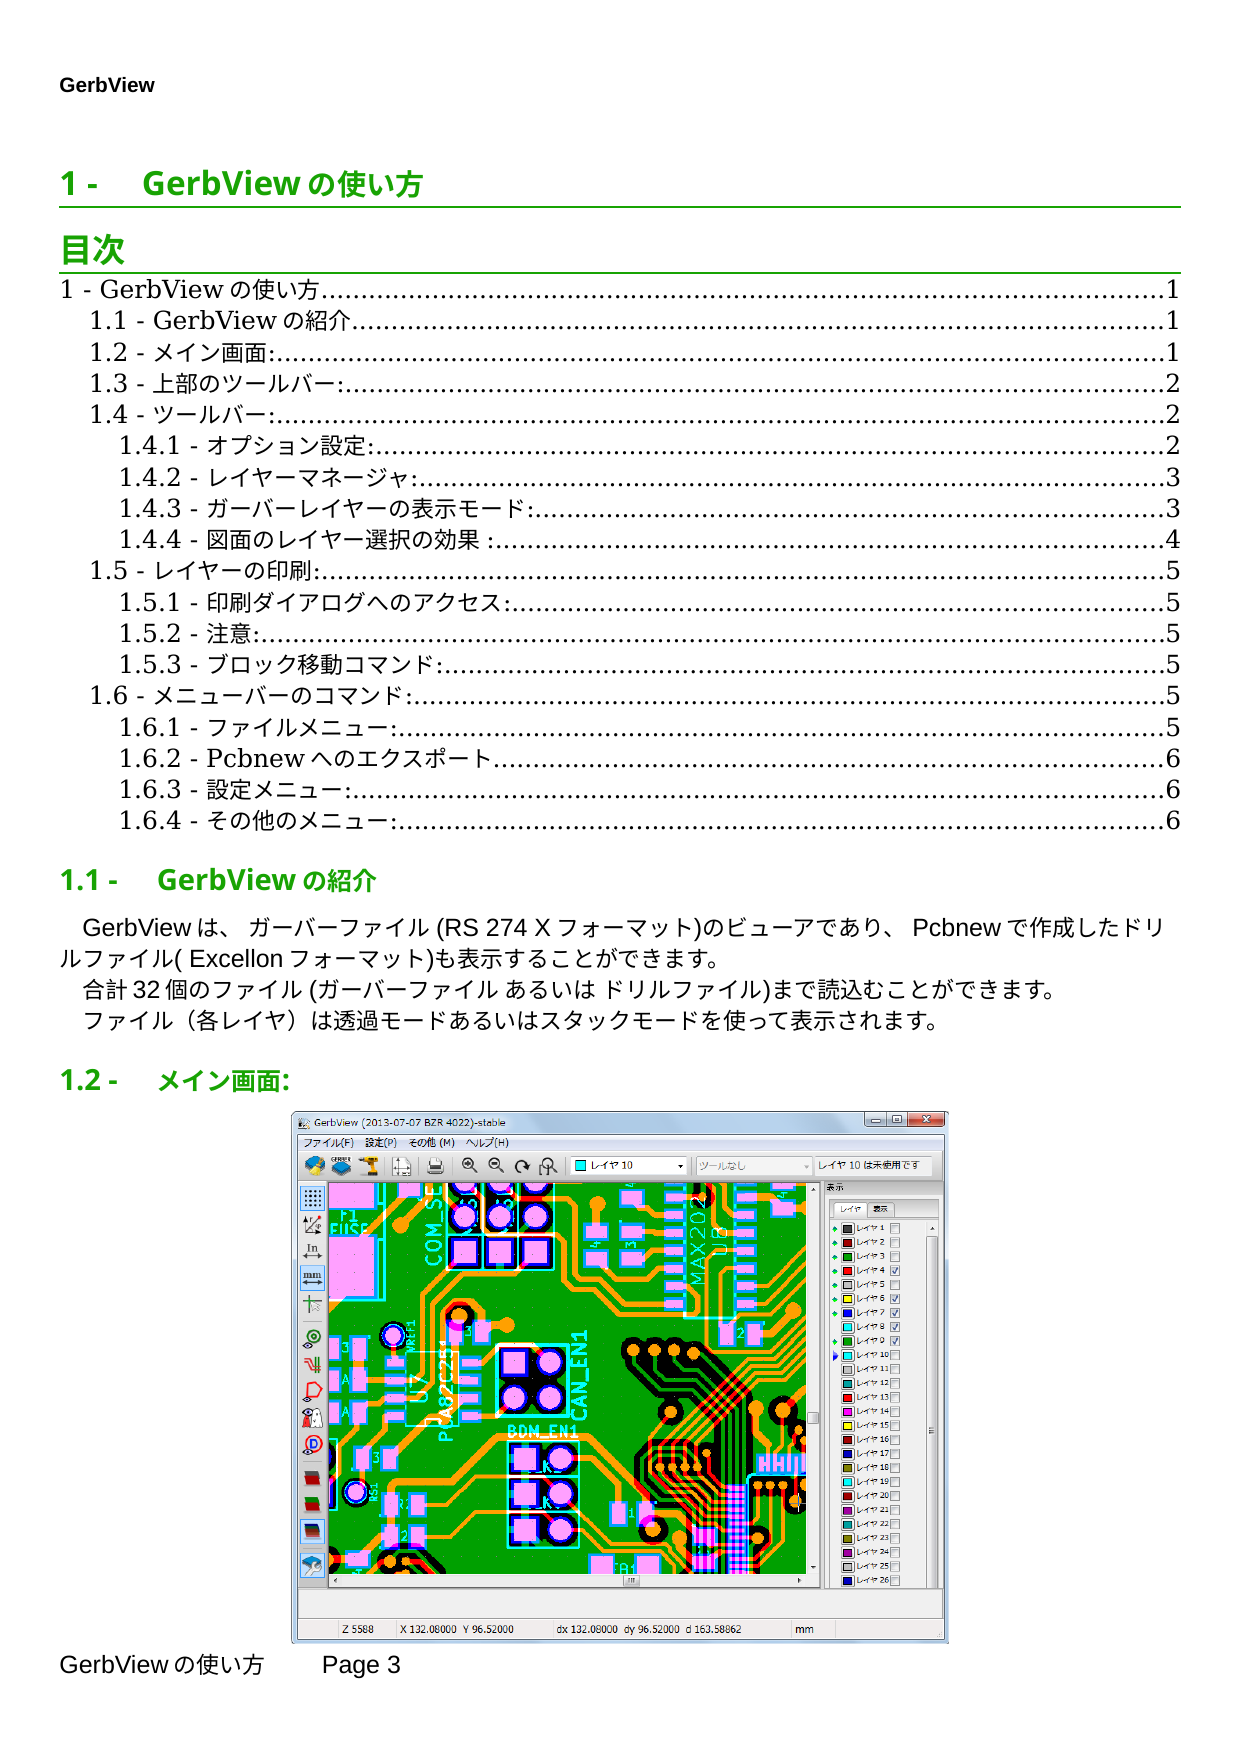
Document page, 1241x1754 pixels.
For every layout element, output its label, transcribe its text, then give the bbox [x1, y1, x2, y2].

text 1.5.3 - ブロック移動コマンド: 5 [118, 649, 1181, 680]
text 1.6.3 - 設定メニュー: 6 [118, 774, 1181, 805]
text 1.4.2 - レイヤーマネージャ: 3 [118, 461, 1181, 493]
subtitle 目次 [59, 226, 1181, 272]
text 1.6.4 - その他のメニュー: 6 [118, 805, 1181, 836]
text 1 - GerbViewの使い方 1 [59, 274, 1181, 305]
text 1.4.3 - ガーバーレイヤーの表示モード: 3 [118, 493, 1181, 524]
text 合計32個のファイル (ガーバーファイル あるいは ドリルファイル)まで読込むことができます。 [59, 974, 1181, 1005]
text 1.4.1 - オプション設定: 2 [118, 430, 1181, 461]
text 1.4.4 - 図面のレイヤー選択の効果 : 4 [118, 524, 1181, 555]
subtitle メイン画面: [59, 1059, 1181, 1099]
text 1.2 - メイン画面: 1 [88, 336, 1181, 368]
subtitle GerbViewの使い方 [59, 160, 1181, 206]
text GerbViewは、 ガーバーファイル (RS 274 Xフォーマット)のビューアであり、 Pcbnewで作成したドリルファイル( Excellonフォーマット)も表示することができます。 [59, 912, 1181, 974]
text ファイル（各レイヤ）は透過モードあるいはスタックモードを使って表示されます。 [59, 1005, 1181, 1037]
text 1.4 - ツールバー: 2 [88, 399, 1181, 430]
picture [291, 1111, 949, 1644]
text 1.6.1 - ファイルメニュー: 5 [118, 711, 1181, 743]
text 1.5.2 - 注意: 5 [118, 618, 1181, 649]
text 1.1 - GerbViewの紹介 1 [88, 305, 1181, 336]
subtitle GerbViewの紹介 [59, 859, 1181, 899]
text 1.3 - 上部のツールバー: 2 [88, 368, 1181, 399]
text 1.6.2 - Pcbnewへのエクスポート 6 [118, 743, 1181, 774]
text 1.5.1 - 印刷ダイアログへのアクセス: 5 [118, 586, 1181, 618]
text 1.5 - レイヤーの印刷: 5 [88, 555, 1181, 586]
text 1.6 - メニューバーのコマンド: 5 [88, 680, 1181, 711]
